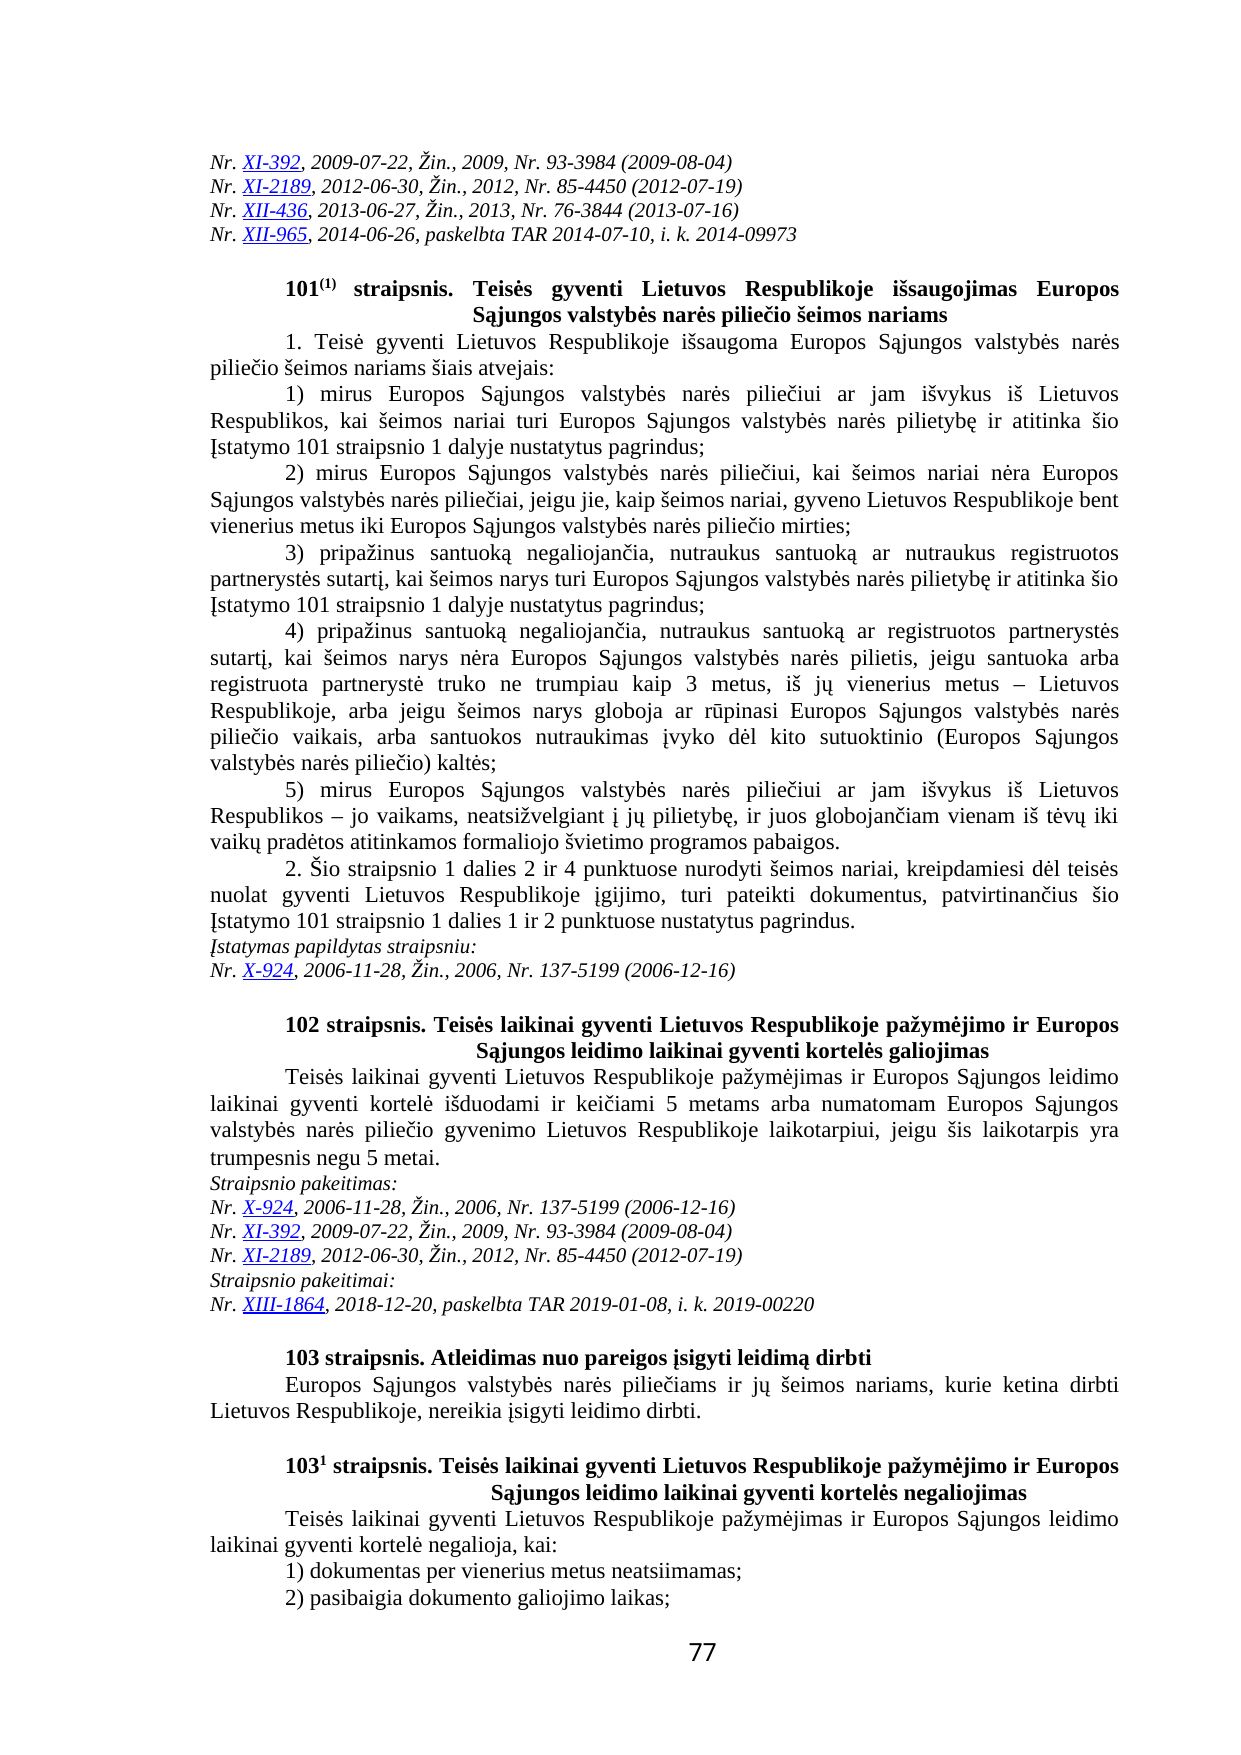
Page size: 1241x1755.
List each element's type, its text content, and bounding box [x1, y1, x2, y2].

text Teisės laikinai gyventi Lietuvos Respublikoje pažymėjimas ir Europos Sąjungos leidimo laikinai gyventi kortelė išduodami ir keičiami 5 metams arba numatomam Europos Sąjungos valstybės narės piliečio gyvenimo Lietuvos Respublikoje laikotarpiui, jeigu šis laikotarpis yra trumpesnis negu 5 metai. [210, 1063, 1120, 1171]
text Įstatymas papildytas straipsniu: [210, 934, 1120, 958]
text 5) mirus Europos Sąjungos valstybės narės piliečiui ar jam išvykus iš Lietuvos Respublikos – jo vaikams, neatsižvelgiant į jų pilietybę, ir juos globojančiam vienam iš tėvų iki vaikų pradėtos atitinkamos formaliojo švietimo programos pabaigos. [210, 776, 1120, 855]
text Europos Sąjungos valstybės narės piliečiams ir jų šeimos nariams, kurie ketina dirbti Lietuvos Respublikoje, nereikia įsigyti leidimo dirbti. [210, 1371, 1120, 1423]
text 1) mirus Europos Sąjungos valstybės narės piliečiui ar jam išvykus iš Lietuvos Respublikos, kai šeimos nariai turi Europos Sąjungos valstybės narės pilietybę ir atitinka šio Įstatymo 101 straipsnio 1 dalyje nustatytus pagrindus; [210, 380, 1120, 459]
text 102 straipsnis. Teisės laikinai gyventi Lietuvos Respublikoje pažymėjimo ir Europos Sąjungos leidimo laikinai gyventi kortelės galiojimas [285, 1011, 1120, 1063]
text Straipsnio pakeitimai: [210, 1267, 1120, 1292]
text 2. Šio straipsnio 1 dalies 2 ir 4 punktuose nurodyti šeimos nariai, kreipdamiesi dėl teisės nuolat gyventi Lietuvos Respublikoje įgijimo, turi pateikti dokumentus, patvirtinančius šio Įstatymo 101 straipsnio 1 dalies 1 ir 2 punktuose nustatytus pagrindus. [210, 855, 1120, 934]
text Nr. XII-965, 2014-06-26, paskelbta TAR 2014-07-10, i. k. 2014-09973 [210, 222, 1120, 246]
text 4) pripažinus santuoką negaliojančia, nutraukus santuoką ar registruotos partnerystės sutartį, kai šeimos narys nėra Europos Sąjungos valstybės narės pilietis, jeigu santuoka arba registruota partnerystė truko ne trumpiau kaip 3 metus, iš jų vienerius metus – Lietuvos Respublikoje, arba jeigu šeimos narys globoja ar rūpinasi Europos Sąjungos valstybės narės piliečio vaikais, arba santuokos nutraukimas įvyko dėl kito sutuoktinio (Europos Sąjungos valstybės narės piliečio) kaltės; [210, 618, 1120, 776]
text Nr. XI-2189, 2012-06-30, Žin., 2012, Nr. 85-4450 (2012-07-19) [210, 1243, 1120, 1267]
text Nr. XII-436, 2013-06-27, Žin., 2013, Nr. 76-3844 (2013-07-16) [210, 198, 1120, 222]
text Nr. XI-392, 2009-07-22, Žin., 2009, Nr. 93-3984 (2009-08-04) [210, 1219, 1120, 1243]
text Nr. XI-392, 2009-07-22, Žin., 2009, Nr. 93-3984 (2009-08-04) [210, 150, 1120, 174]
text 1031 straipsnis. Teisės laikinai gyventi Lietuvos Respublikoje pažymėjimo ir Europos Sąjungos leidimo laikinai gyventi kortelės negaliojimas [285, 1452, 1120, 1505]
text Nr. XI-2189, 2012-06-30, Žin., 2012, Nr. 85-4450 (2012-07-19) [210, 174, 1120, 198]
text 1) dokumentas per vienerius metus neatsiimamas; [210, 1558, 1120, 1584]
text Nr. X-924, 2006-11-28, Žin., 2006, Nr. 137-5199 (2006-12-16) [210, 958, 1120, 982]
text Nr. X-924, 2006-11-28, Žin., 2006, Nr. 137-5199 (2006-12-16) [210, 1195, 1120, 1219]
text 1. Teisė gyventi Lietuvos Respublikoje išsaugoma Europos Sąjungos valstybės narės piliečio šeimos nariams šiais atvejais: [210, 328, 1120, 380]
text Straipsnio pakeitimas: [210, 1171, 1120, 1195]
text 101(1) straipsnis. Teisės gyventi Lietuvos Respublikoje išsaugojimas Europos Sąjungos valstybės narės piliečio šeimos nariams [285, 275, 1120, 328]
text Teisės laikinai gyventi Lietuvos Respublikoje pažymėjimas ir Europos Sąjungos leidimo laikinai gyventi kortelė negalioja, kai: [210, 1505, 1120, 1558]
text 2) mirus Europos Sąjungos valstybės narės piliečiui, kai šeimos nariai nėra Europos Sąjungos valstybės narės piliečiai, jeigu jie, kaip šeimos nariai, gyveno Lietuvos Respublikoje bent vienerius metus iki Europos Sąjungos valstybės narės piliečio mirties; [210, 459, 1120, 538]
text 2) pasibaigia dokumento galiojimo laikas; [210, 1584, 1120, 1610]
text 103 straipsnis. Atleidimas nuo pareigos įsigyti leidimą dirbti [210, 1344, 1120, 1371]
text 3) pripažinus santuoką negaliojančia, nutraukus santuoką ar nutraukus registruotos partnerystės sutartį, kai šeimos narys turi Europos Sąjungos valstybės narės pilietybę ir atitinka šio Įstatymo 101 straipsnio 1 dalyje nustatytus pagrindus; [210, 538, 1120, 618]
text Nr. XIII-1864, 2018-12-20, paskelbta TAR 2019-01-08, i. k. 2019-00220 [210, 1292, 1120, 1316]
